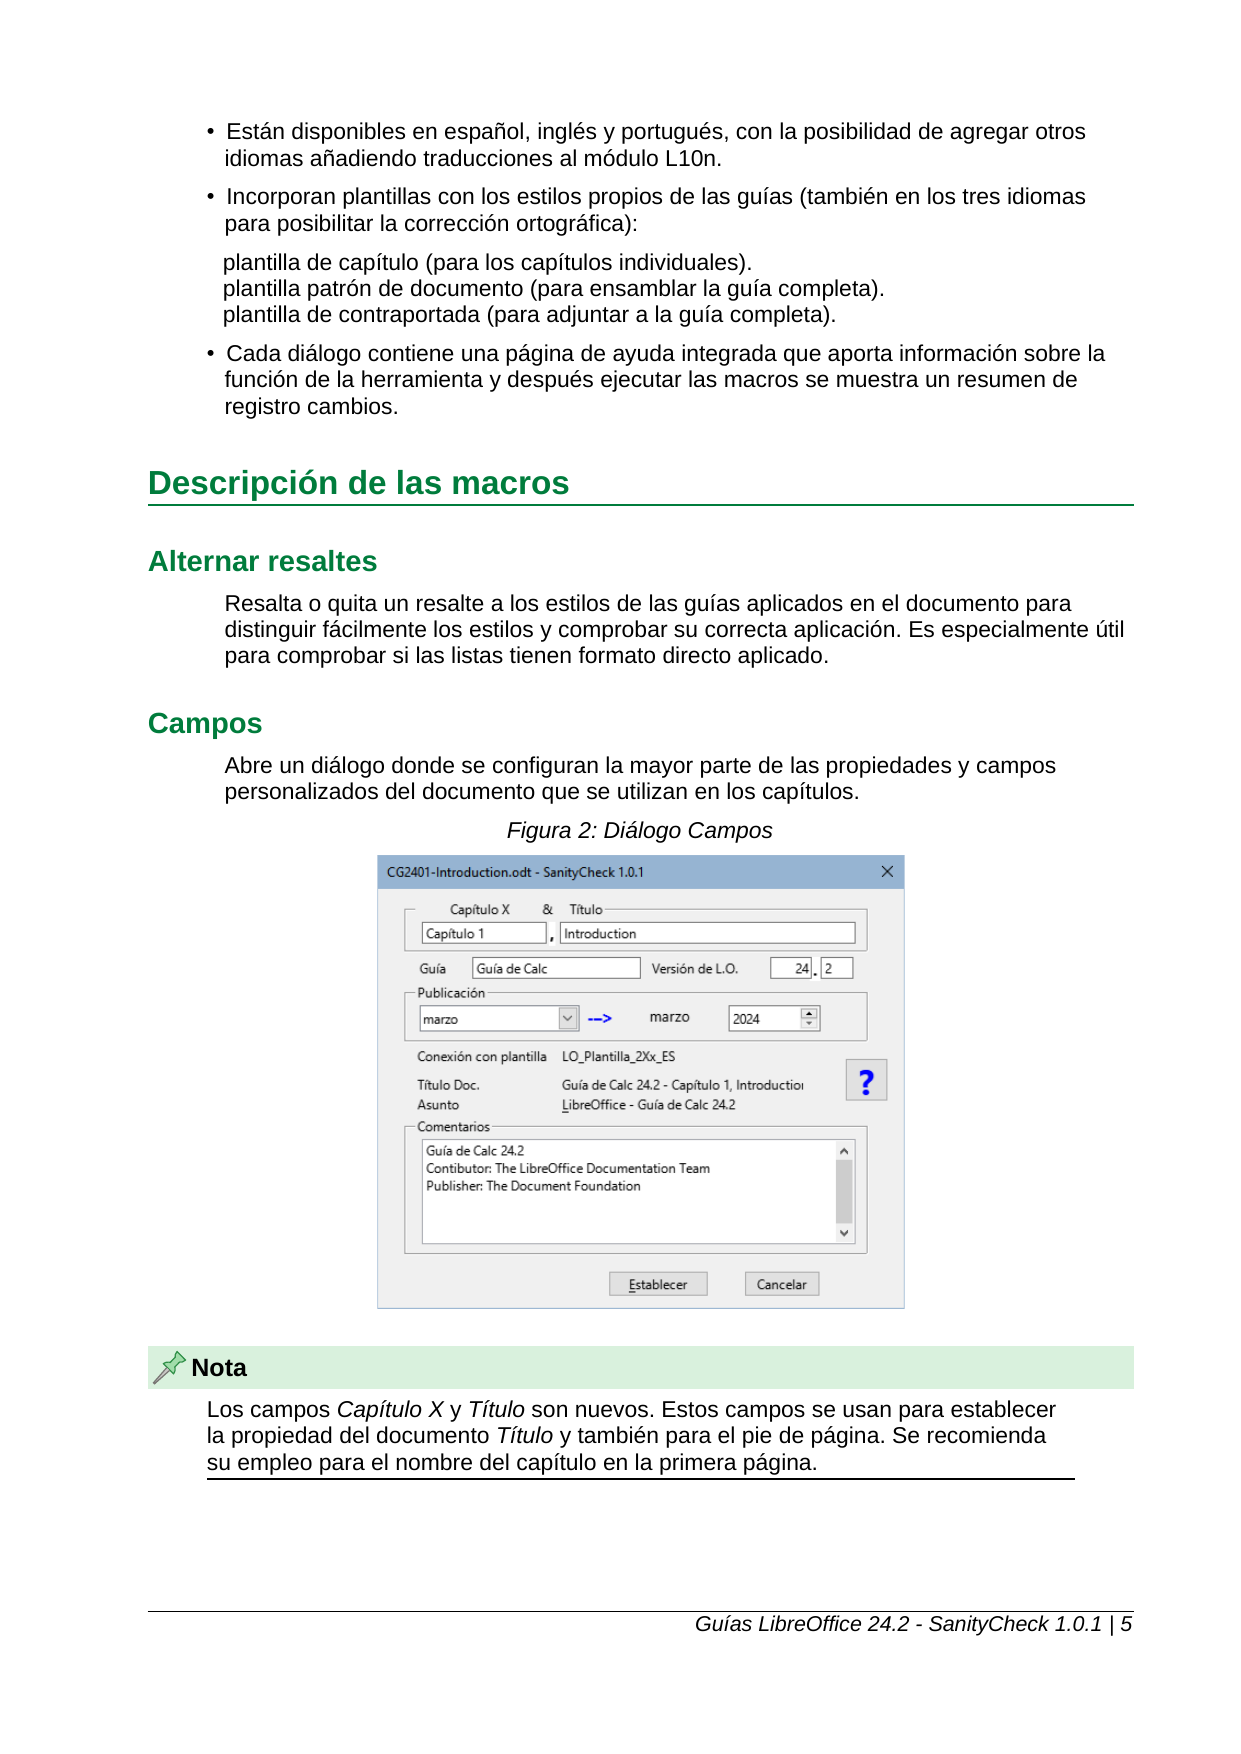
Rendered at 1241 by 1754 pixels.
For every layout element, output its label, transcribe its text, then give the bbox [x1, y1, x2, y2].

list plantilla de capítulo (para los capítulos individuales). [223, 248, 1134, 275]
list Incorporan plantillas con los estilos propios de las guías (también en los tres idiomas para posibilitar la corrección ortográfica): [207, 183, 1134, 236]
picture [377, 855, 905, 1309]
list plantilla de contraportada (para adjuntar a la guía completa). [223, 301, 1134, 328]
text Resalta o quita un resalte a los estilos de las guías aplicados en el documento para distinguir fácilmente los estilos y comprobar su correcta aplicación. Es especialmente útil para comprobar si las listas tienen formato directo aplicado. [224, 589, 1134, 668]
text Figura 2: Diálogo Campos [377, 817, 904, 843]
text Abre un diálogo donde se configuran la mayor parte de las propiedades y campos personalizados del documento que se utilizan en los capítulos. [224, 752, 1134, 804]
list plantilla patrón de documento (para ensamblar la guía completa). [223, 275, 1134, 301]
list Están disponibles en español, inglés y portugués, con la posibilidad de agregar otros idiomas añadiendo traducciones al módulo L10n. [207, 118, 1134, 171]
subtitle Nota [148, 1346, 1134, 1389]
list Cada diálogo contiene una página de ayuda integrada que aporta información sobre la función de la herramienta y después ejecutar las macros se muestra un resumen de registro cambios. [207, 340, 1134, 419]
subtitle Descripción de las macros [148, 463, 1134, 504]
text Los campos Capítulo X y Título son nuevos. Estos campos se usan para establecer la propiedad del documento Título y también para el pie de página. Se recomienda su empleo para el nombre del capítulo en la primera página. [207, 1396, 1075, 1478]
subtitle Campos [148, 706, 1134, 739]
subtitle Alternar resaltes [148, 543, 1134, 577]
